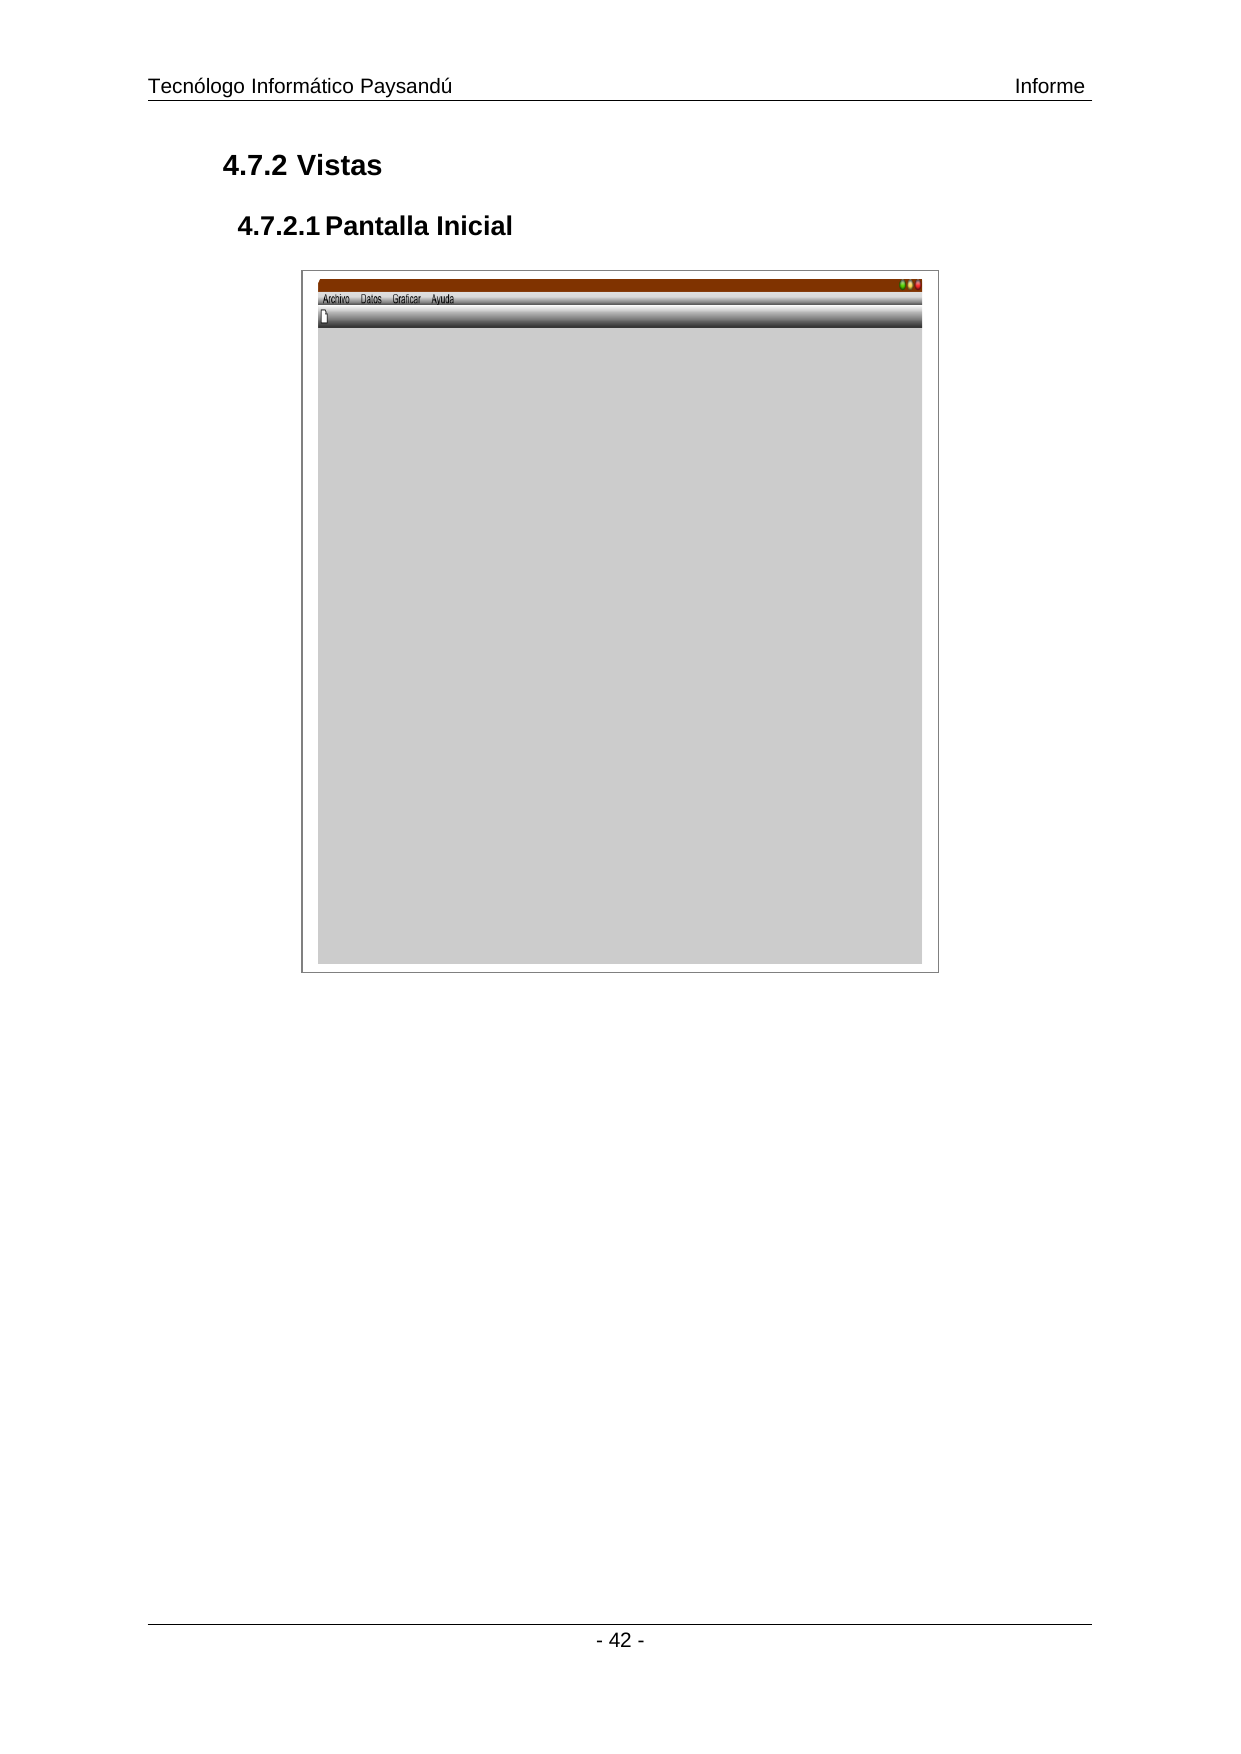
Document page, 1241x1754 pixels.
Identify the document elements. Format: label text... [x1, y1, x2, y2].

subtitle Vistas [223, 148, 1092, 181]
subtitle Pantalla Inicial [237, 210, 1092, 241]
picture [318, 279, 923, 964]
